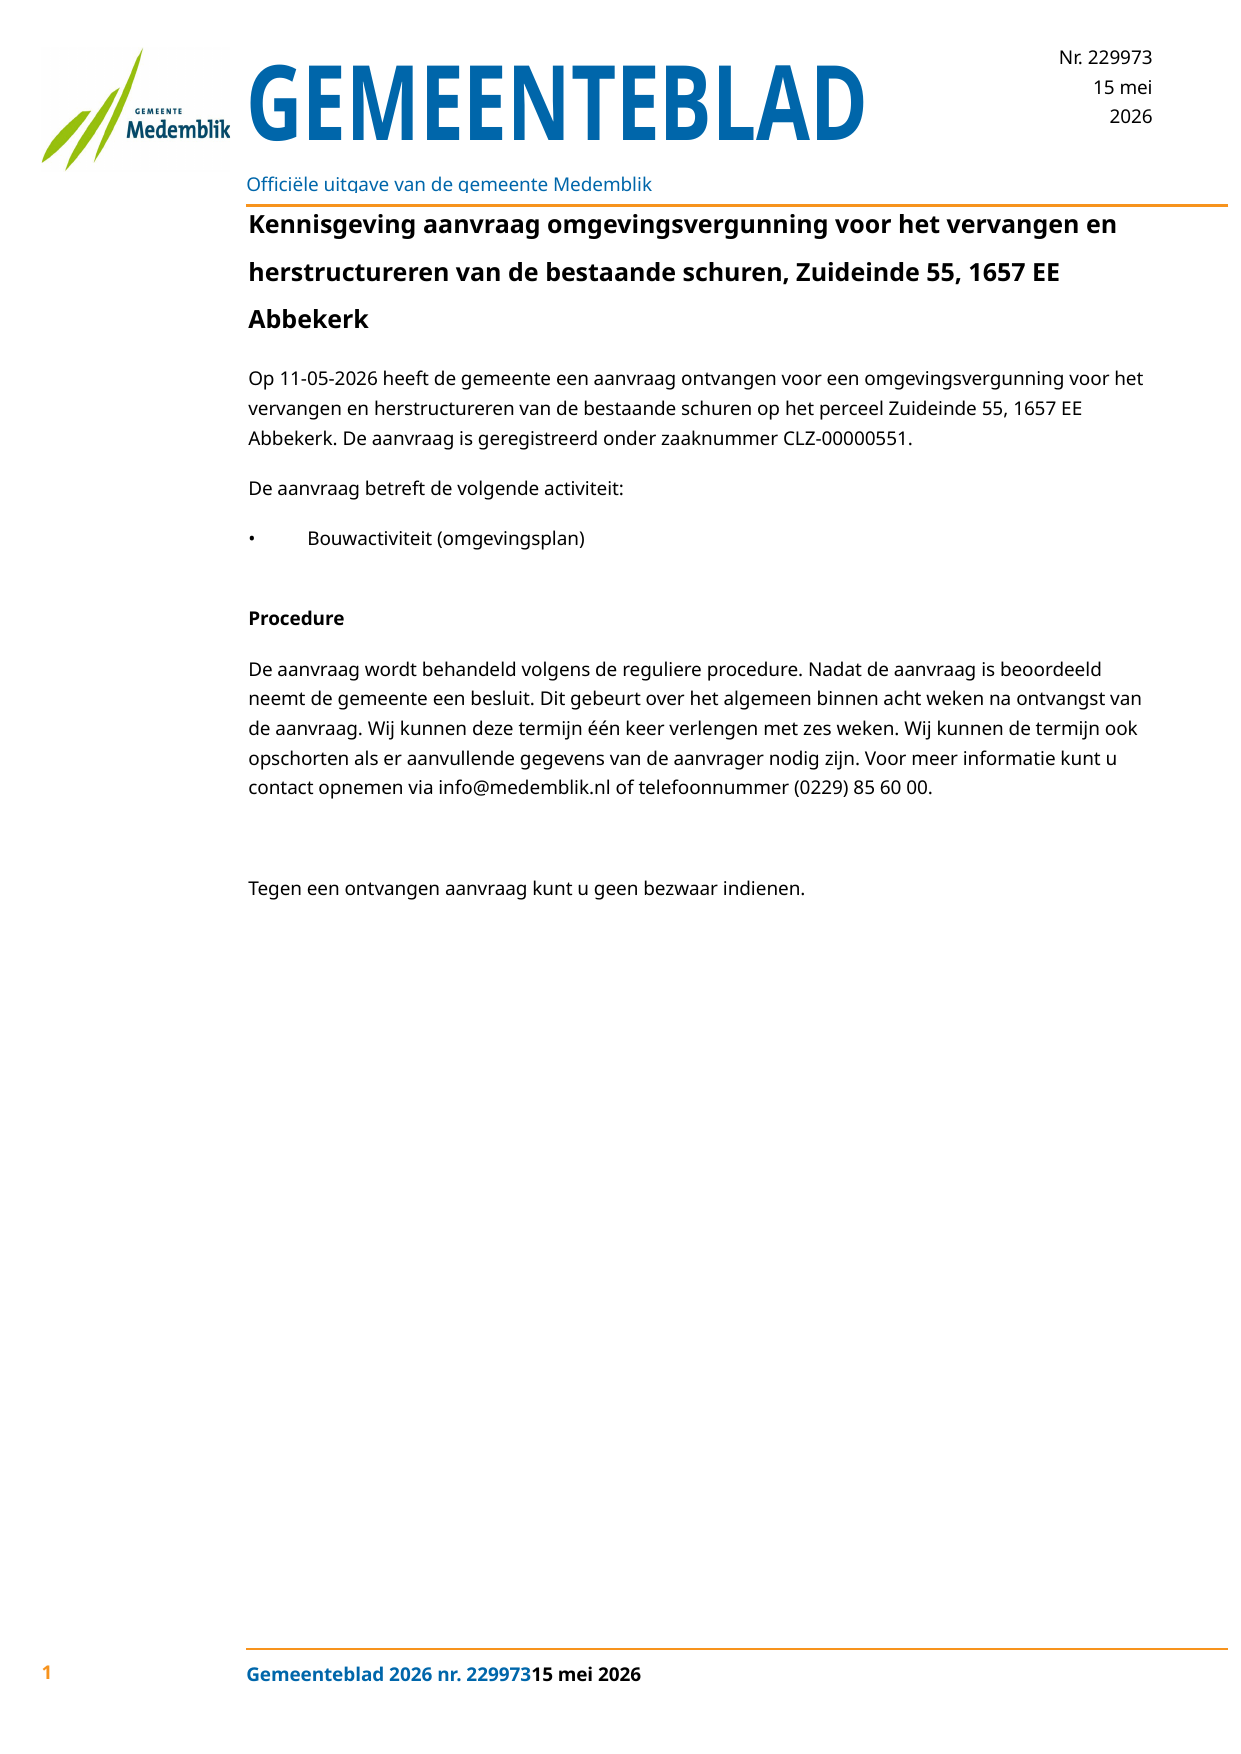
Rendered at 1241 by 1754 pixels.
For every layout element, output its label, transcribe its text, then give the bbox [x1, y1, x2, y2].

list Bouwactiviteit (omgevingsplan) [248, 526, 1152, 551]
text Procedure [248, 606, 1152, 631]
text Op 11-05-2026 heeft de gemeente een aanvraag ontvangen voor een omgevingsvergunning voor het vervangen en herstructureren van de bestaande schuren op het perceel Zuideinde 55, 1657 EE Abbekerk. De aanvraag is geregistreerd onder zaaknummer CLZ-00000551. [248, 366, 1152, 450]
text De aanvraag wordt behandeld volgens de reguliere procedure. Nadat de aanvraag is beoordeeld neemt de gemeente een besluit. Dit gebeurt over het algemeen binnen acht weken na ontvangst van de aanvraag. Wij kunnen deze termijn één keer verlengen met zes weken. Wij kunnen de termijn ook opschorten als er aanvullende gegevens van de aanvrager nodig zijn. Voor meer informatie kunt u contact opnemen via info@medemblik.nl of telefoonnummer (0229) 85 60 00. [248, 656, 1152, 800]
text De aanvraag betreft de volgende activiteit: [248, 475, 1152, 501]
text Tegen een ontvangen aanvraag kunt u geen bezwaar indienen. [248, 875, 1152, 901]
picture [41, 47, 231, 172]
text Kennisgeving aanvraag omgevingsvergunning voor het vervangen en herstructureren van de bestaande schuren, Zuideinde 55, 1657 EE Abbekerk [248, 207, 1152, 336]
